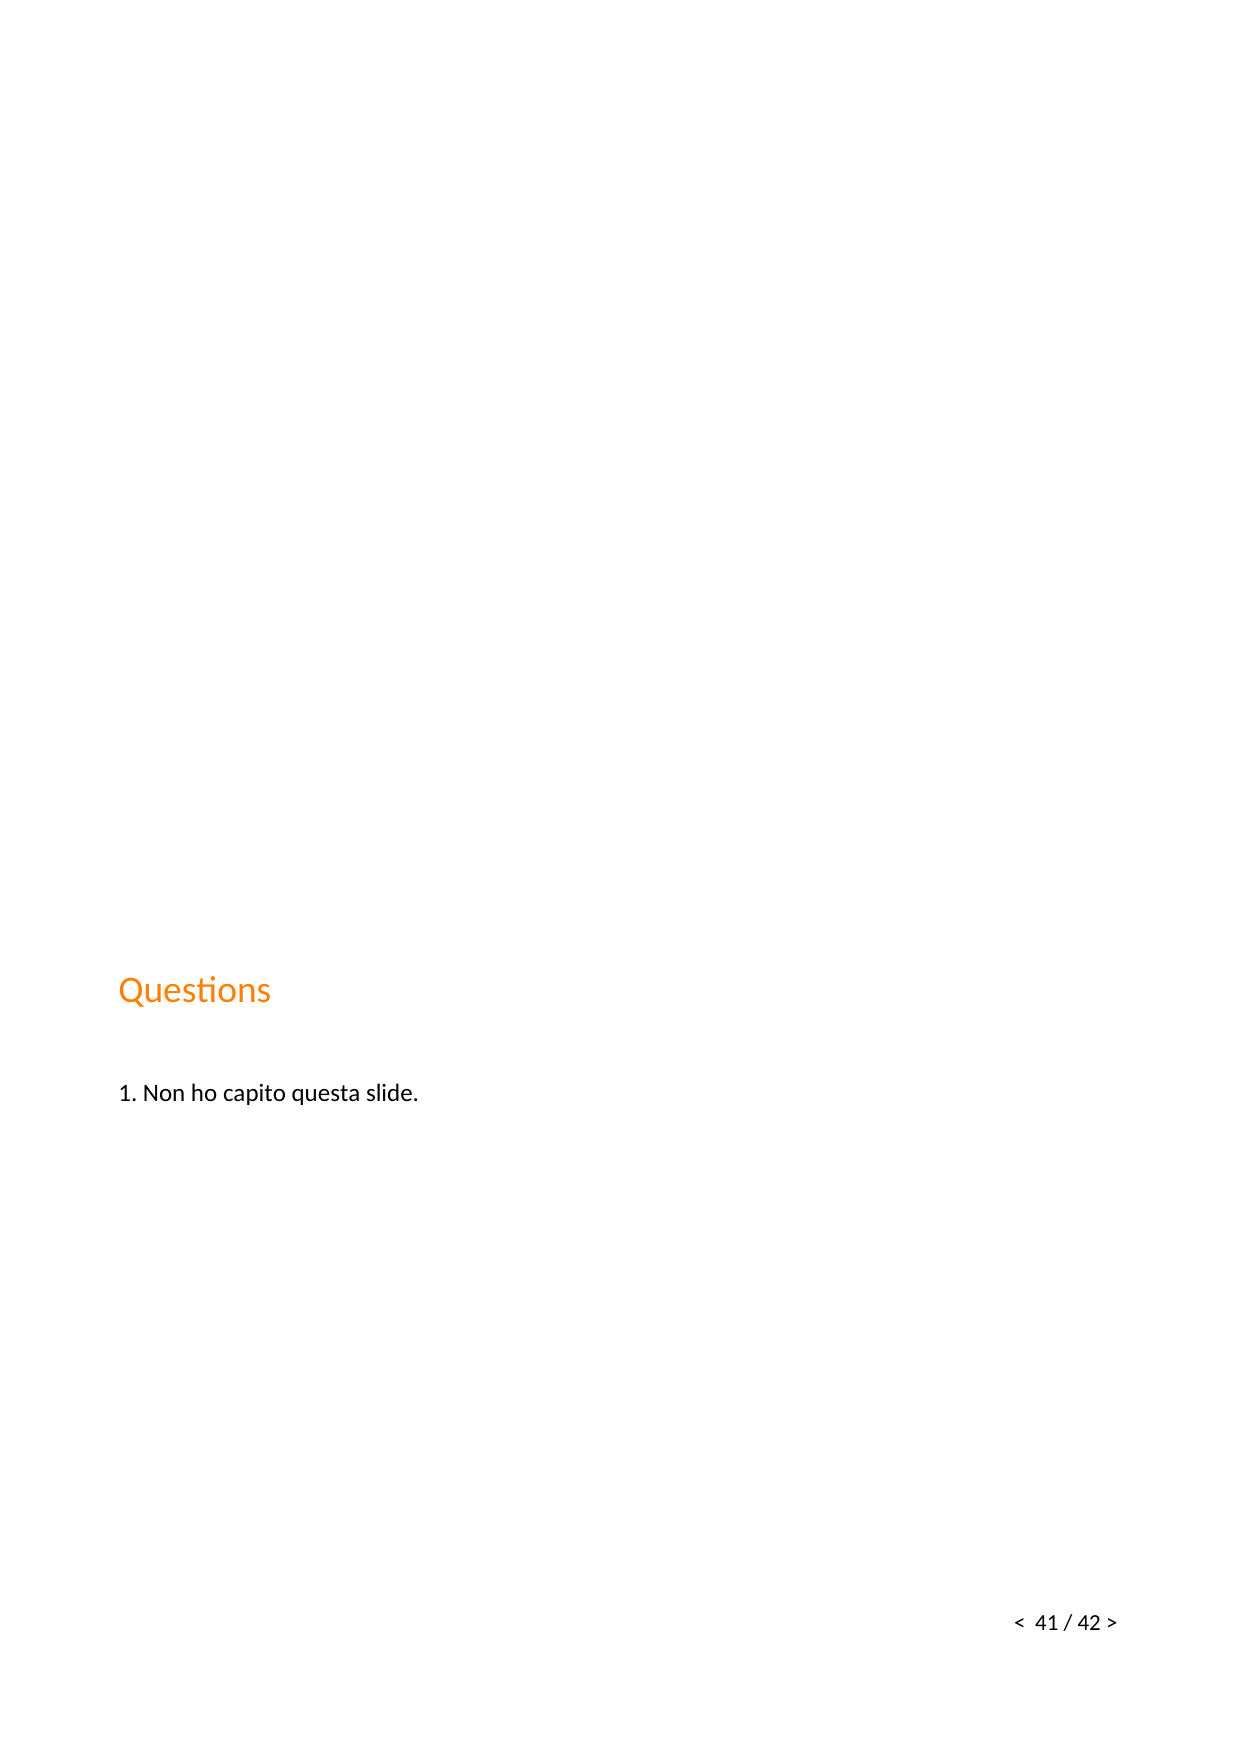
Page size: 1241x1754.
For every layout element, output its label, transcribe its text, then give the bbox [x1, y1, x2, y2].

text 1. Non ho capito questa slide. [118, 1077, 1122, 1107]
subtitle Questions [118, 966, 1122, 1012]
